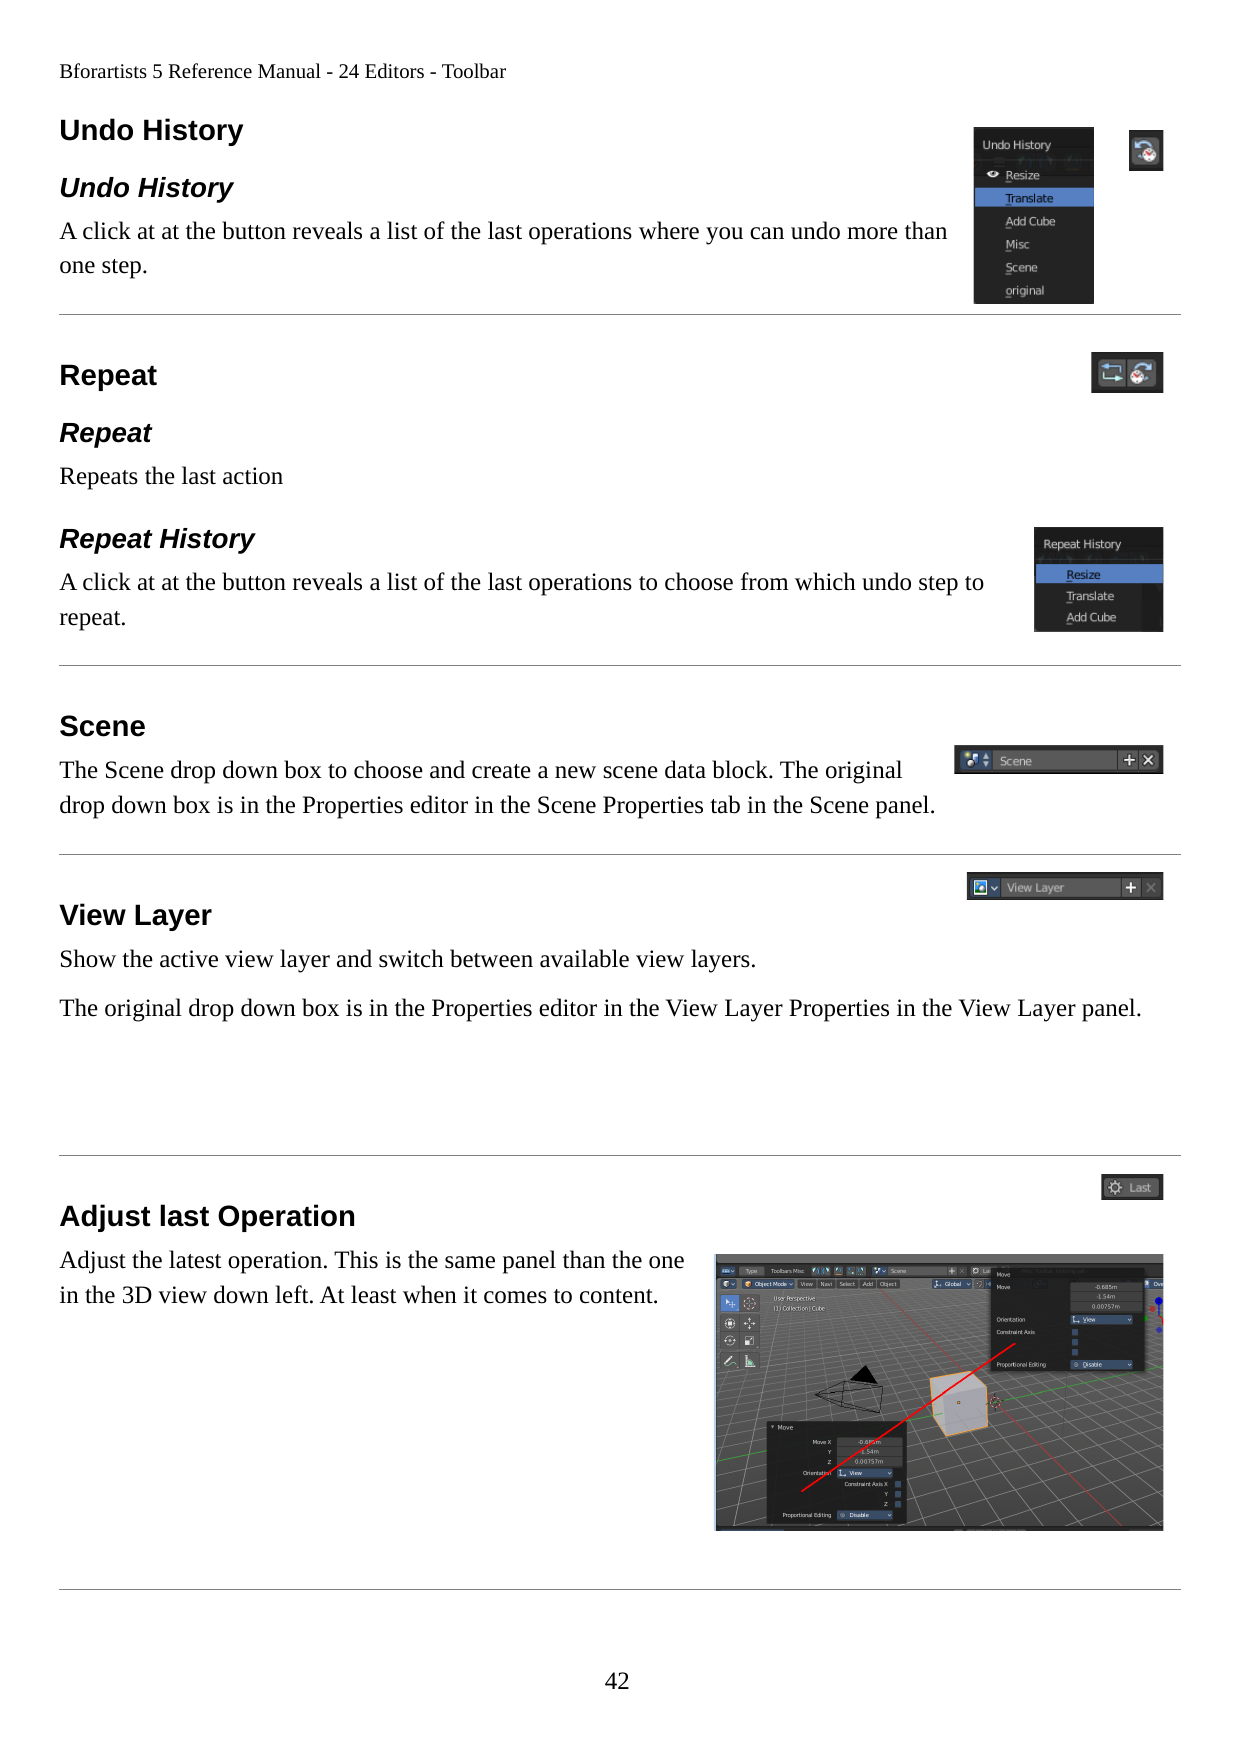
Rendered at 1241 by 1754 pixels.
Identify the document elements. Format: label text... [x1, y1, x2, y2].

subtitle [1094, 171, 1181, 203]
subtitle Undo History [59, 113, 1181, 146]
picture [973, 127, 1094, 304]
subtitle [1164, 358, 1181, 392]
text Show the active view layer and switch between available view layers. [59, 944, 1181, 973]
picture [1129, 130, 1164, 171]
text Adjust the latest operation. This is the same panel than the one in the 3D view down left. At least when it comes to content. [59, 1245, 1181, 1309]
picture [954, 745, 1164, 774]
subtitle Undo History [59, 171, 973, 203]
picture [713, 1254, 1164, 1531]
text A click at at the button reveals a list of the last operations where you can undo more than one step. [59, 216, 973, 279]
subtitle Repeat [59, 358, 1091, 392]
subtitle Repeat History [59, 523, 1181, 554]
subtitle View Layer [59, 898, 1181, 932]
picture [1091, 352, 1164, 393]
subtitle Repeat [59, 417, 1181, 449]
picture [966, 872, 1164, 900]
picture [1101, 1174, 1164, 1200]
subtitle Adjust last Operation [59, 1199, 1181, 1233]
text The original drop down box is in the Properties editor in the View Layer Properties in the View Layer panel. [59, 993, 1181, 1022]
text A click at at the button reveals a list of the last operations to choose from which undo step to repeat. [59, 567, 1034, 630]
text Repeats the last action [59, 461, 1181, 490]
picture [1034, 527, 1164, 632]
text The Scene drop down box to choose and create a new scene data block. The original drop down box is in the Properties editor in the Scene Properties tab in the Scene panel. [59, 756, 1181, 819]
subtitle Scene [59, 709, 1181, 743]
text [1094, 216, 1181, 279]
